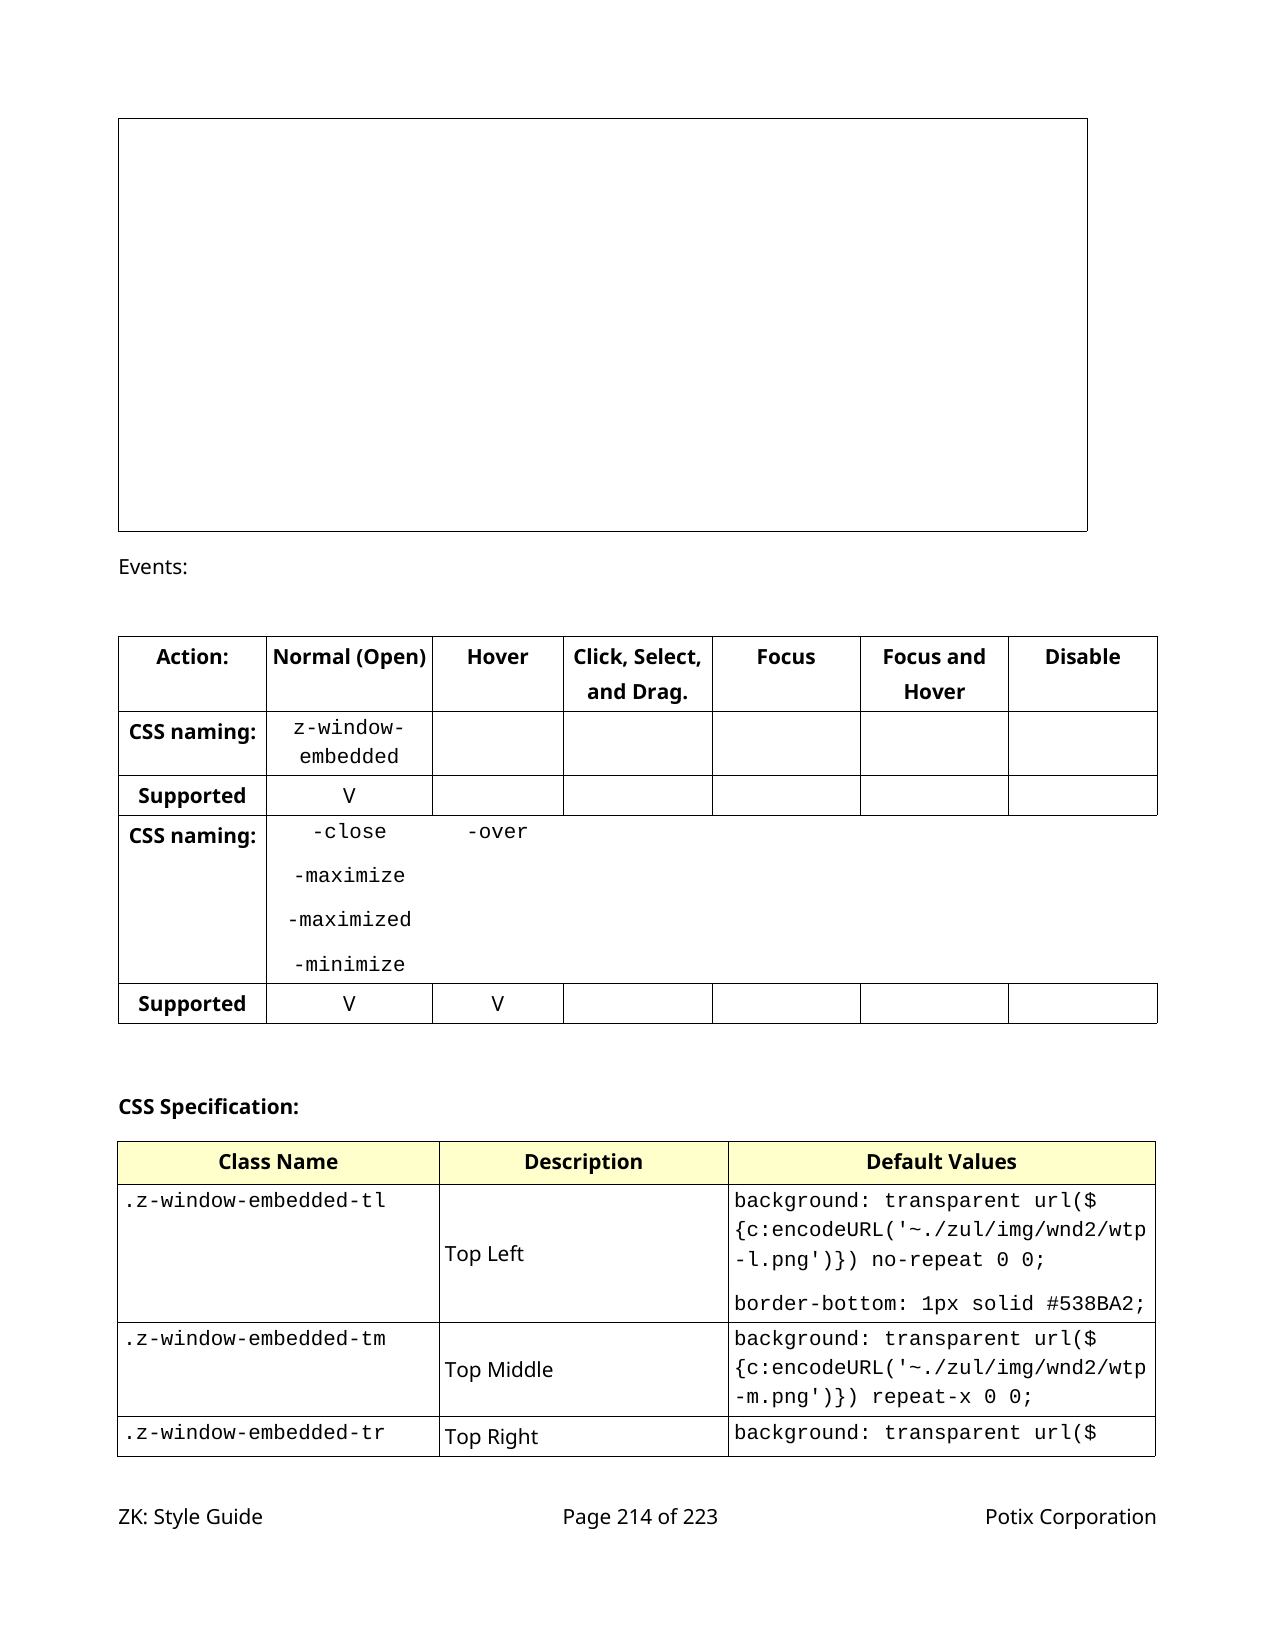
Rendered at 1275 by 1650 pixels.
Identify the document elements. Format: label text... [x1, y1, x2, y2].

table_cell z-window-embedded [267, 712, 432, 775]
table_header Hover [433, 637, 563, 711]
table_cell background: transparent url(${c:encodeURL('~./zul/img/wnd2/wtp-l.png')}) no-repeat 0 0; border-bottom: 1px solid #538BA2; [729, 1185, 1155, 1322]
table_header Disable [1009, 637, 1157, 711]
table_cell [564, 712, 712, 775]
table_cell [861, 984, 1008, 1023]
table_cell [564, 984, 712, 1023]
table_cell [563, 816, 712, 983]
table_cell Top Middle [440, 1323, 728, 1416]
table_header Description [440, 1142, 728, 1184]
table_cell Supported [119, 984, 266, 1023]
table_cell V [433, 984, 563, 1023]
table_header Click, Select, and Drag. [564, 637, 712, 711]
table_cell [713, 984, 860, 1023]
table_cell [712, 816, 860, 983]
table_cell [713, 712, 860, 775]
table_cell [861, 776, 1008, 815]
table_cell CSS naming: [119, 712, 266, 775]
table_cell V [267, 776, 432, 815]
table_cell CSS naming: [119, 816, 266, 983]
table_cell .z-window-embedded-tr [118, 1417, 439, 1456]
table_cell Top Right [440, 1417, 728, 1456]
table_cell [713, 776, 860, 815]
table_cell Top Left [440, 1185, 728, 1322]
table_cell [119, 119, 1087, 531]
table_cell [860, 816, 1008, 983]
table_cell [1009, 712, 1157, 775]
table_cell background: transparent url($ [729, 1417, 1155, 1456]
table_cell V [267, 984, 432, 1023]
text CSS Specification: [118, 1092, 1157, 1121]
table_header Normal (Open) [267, 637, 432, 711]
table_cell .z-window-embedded-tm [118, 1323, 439, 1416]
table_header Focus and Hover [861, 637, 1008, 711]
table_cell [861, 712, 1008, 775]
table_cell [1009, 984, 1157, 1023]
table_cell [1009, 776, 1157, 815]
table_cell background: transparent url(${c:encodeURL('~./zul/img/wnd2/wtp-m.png')}) repeat-x 0 0; [729, 1323, 1155, 1416]
table_cell .z-window-embedded-tl [118, 1185, 439, 1322]
table_header Class Name [118, 1142, 439, 1184]
table_header Action: [119, 637, 266, 711]
table_cell -close -maximize -maximized -minimize [267, 816, 432, 983]
table_cell [564, 776, 712, 815]
table_cell [433, 712, 563, 775]
table_header Focus [713, 637, 860, 711]
text Events: [118, 552, 1157, 615]
table_cell [433, 776, 563, 815]
table_header Default Values [729, 1142, 1155, 1184]
table_cell -over [432, 816, 563, 983]
table_cell Supported [119, 776, 266, 815]
table_cell [1008, 816, 1157, 983]
